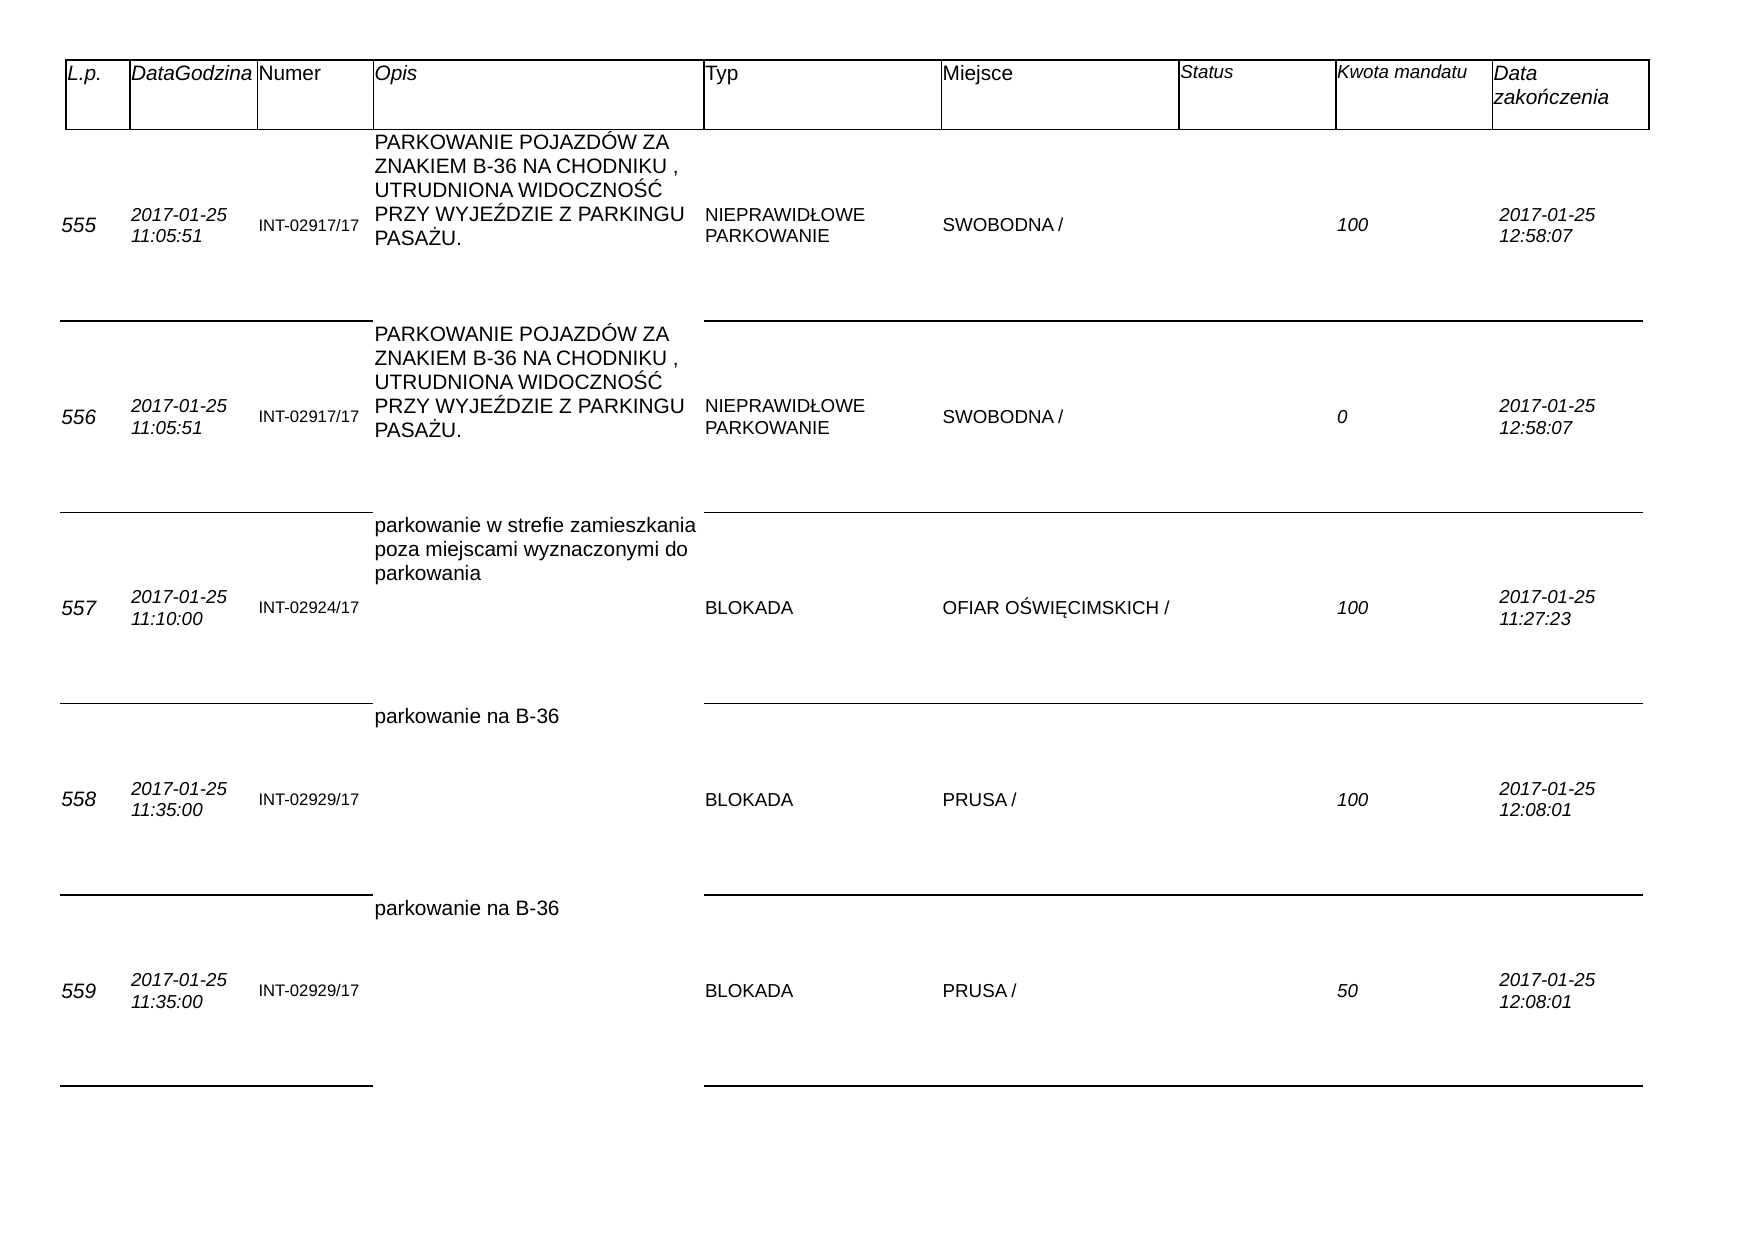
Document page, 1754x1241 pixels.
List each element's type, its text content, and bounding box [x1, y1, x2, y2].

table_cell 100 [1336, 513, 1498, 703]
table_cell OFIAR OŚWIĘCIMSKICH / [941, 513, 1179, 703]
table_cell BLOKADA [704, 704, 941, 894]
table_header Kwota mandatu [1337, 61, 1492, 129]
table_cell [1179, 896, 1336, 1085]
table_cell [1179, 322, 1336, 511]
table_cell [1179, 704, 1336, 894]
table_cell 555 [60, 129, 130, 320]
table_cell 2017-01-25 12:08:01 [1498, 704, 1643, 894]
table_header Typ [705, 61, 941, 129]
table_cell 2017-01-25 11:10:00 [130, 513, 257, 703]
table_header [60, 59, 65, 129]
table_cell PARKOWANIE POJAZDÓW ZA ZNAKIEM B-36 NA CHODNIKU , UTRUDNIONA WIDOCZNOŚĆ PRZY WYJEŹDZIE Z PARKINGU PASAŻU. [373, 130, 704, 320]
table_cell 50 [1336, 896, 1498, 1085]
table_cell 559 [60, 896, 130, 1085]
table_cell BLOKADA [704, 513, 941, 703]
table_cell INT-02929/17 [257, 896, 373, 1085]
table_cell 558 [60, 704, 130, 894]
table_cell 557 [60, 513, 130, 703]
table_cell SWOBODNA / [941, 322, 1179, 511]
table_cell 556 [60, 322, 130, 511]
table_cell NIEPRAWIDŁOWE PARKOWANIE [704, 130, 941, 320]
table_header Status [1180, 61, 1335, 129]
table_header L.p. [67, 61, 129, 129]
table_cell 100 [1336, 130, 1498, 320]
table_cell NIEPRAWIDŁOWE PARKOWANIE [704, 322, 941, 511]
table_cell [1179, 130, 1336, 320]
table_cell [1643, 894, 1649, 1085]
table_cell 2017-01-25 11:05:51 [130, 130, 257, 320]
table_cell 2017-01-25 12:08:01 [1498, 896, 1643, 1085]
table_cell [1179, 513, 1336, 703]
table_cell 2017-01-25 11:27:23 [1498, 513, 1643, 703]
table_cell 2017-01-25 12:58:07 [1498, 322, 1643, 511]
table_cell parkowanie na B-36 [373, 703, 704, 894]
table_cell SWOBODNA / [941, 130, 1179, 320]
table_cell PARKOWANIE POJAZDÓW ZA ZNAKIEM B-36 NA CHODNIKU , UTRUDNIONA WIDOCZNOŚĆ PRZY WYJEŹDZIE Z PARKINGU PASAŻU. [373, 320, 704, 511]
table_cell INT-02929/17 [257, 704, 373, 894]
table_cell parkowanie na B-36 [373, 894, 704, 1085]
table_cell BLOKADA [704, 896, 941, 1085]
table_header Numer [258, 61, 373, 129]
table_cell INT-02917/17 [257, 130, 373, 320]
table_cell 2017-01-25 11:35:00 [130, 704, 257, 894]
table_cell parkowanie w strefie zamieszkania poza miejscami wyznaczonymi do parkowania [373, 511, 704, 703]
table_cell [1643, 511, 1649, 703]
table_cell INT-02917/17 [257, 322, 373, 511]
table_header Data zakończenia [1493, 61, 1648, 129]
table_header Miejsce [942, 61, 1178, 129]
table_cell 0 [1336, 322, 1498, 511]
table_cell 2017-01-25 12:58:07 [1498, 130, 1643, 320]
table_header DataGodzina [131, 61, 257, 129]
table_cell [1643, 130, 1649, 320]
table_header Opis [374, 61, 703, 129]
table_cell PRUSA / [941, 896, 1179, 1085]
table_cell INT-02924/17 [257, 513, 373, 703]
table_cell 2017-01-25 11:35:00 [130, 896, 257, 1085]
table_cell 2017-01-25 11:05:51 [130, 322, 257, 511]
table_cell [1643, 703, 1649, 894]
table_cell PRUSA / [941, 704, 1179, 894]
table_cell 100 [1336, 704, 1498, 894]
table_cell [1643, 320, 1649, 511]
